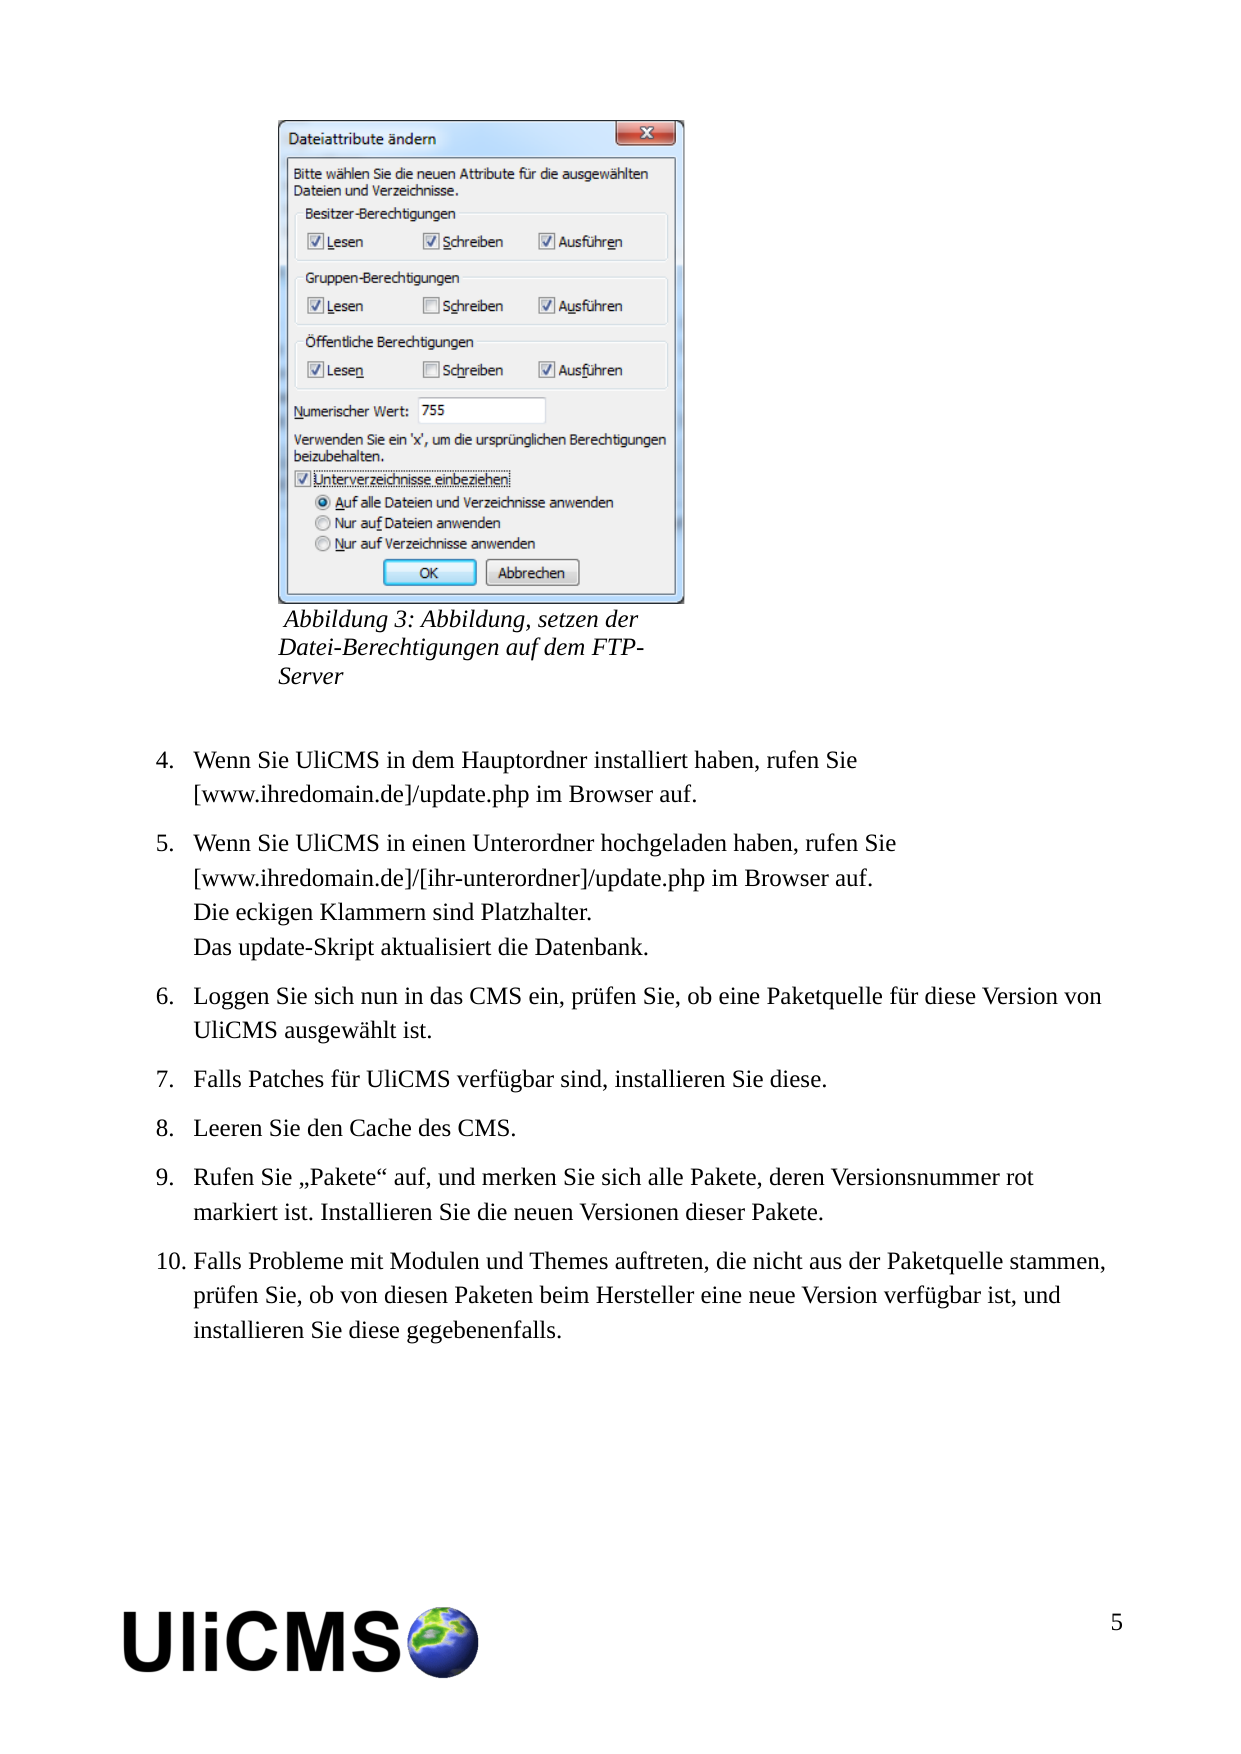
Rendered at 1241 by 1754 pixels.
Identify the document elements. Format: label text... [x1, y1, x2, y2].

list Rufen Sie „Pakete“ auf, und merken Sie sich alle Pakete, deren Versionsnummer rot markiert ist. Installieren Sie die neuen Versionen dieser Pakete. [156, 1162, 1123, 1226]
list Falls Probleme mit Modulen und Themes auftreten, die nicht aus der Paketquelle stammen, prüfen Sie, ob von diesen Paketen beim Hersteller eine neue Version verfügbar ist, und installieren Sie diese gegebenenfalls. [156, 1246, 1123, 1344]
list Leeren Sie den Cache des CMS. [156, 1113, 1123, 1142]
list Falls Patches für UliCMS verfügbar sind, installieren Sie diese. [156, 1064, 1123, 1093]
list Wenn Sie UliCMS in einen Unterordner hochgeladen haben, rufen Sie [www.ihredomain.de]/[ihr-unterordner]/update.php im Browser auf. Die eckigen Klammern sind Platzhalter. Das update-Skript aktualisiert die Datenbank. [156, 828, 1123, 961]
picture [118, 1607, 479, 1681]
text Abbildung 3: Abbildung, setzen der Datei-Berechtigungen auf dem FTP-Server [278, 604, 684, 690]
list Wenn Sie UliCMS in dem Hauptordner installiert haben, rufen Sie [www.ihredomain.de]/update.php im Browser auf. [156, 745, 1123, 808]
list Loggen Sie sich nun in das CMS ein, prüfen Sie, ob eine Paketquelle für diese Version von UliCMS ausgewählt ist. [156, 981, 1123, 1044]
picture [278, 120, 685, 604]
